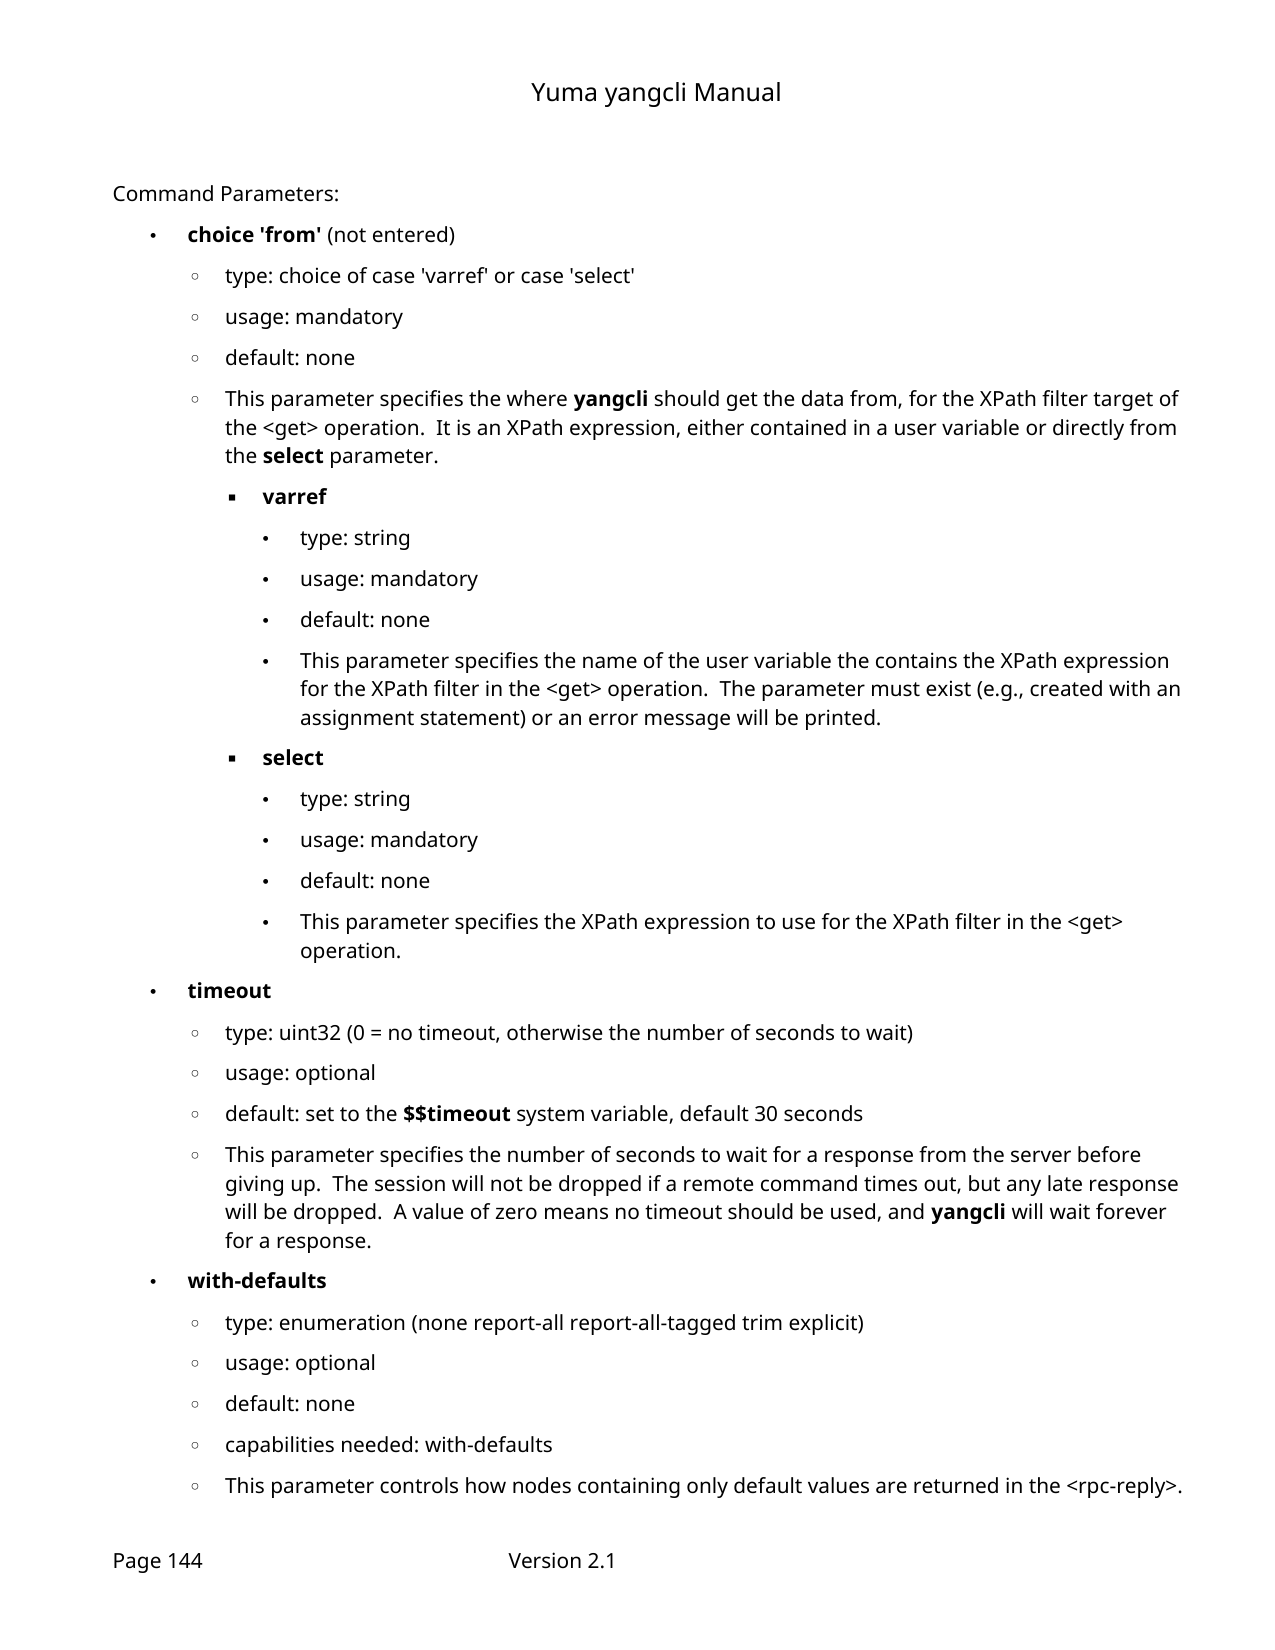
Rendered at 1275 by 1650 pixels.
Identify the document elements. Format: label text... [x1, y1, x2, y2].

list type: string [262, 523, 1200, 551]
list type: enumeration (none report-all report-all-tagged trim explicit) [187, 1308, 1200, 1336]
list usage: mandatory [262, 825, 1200, 854]
list type: choice of case 'varref' or case 'select' [187, 261, 1200, 290]
list This parameter specifies the name of the user variable the contains the XPath expression for the XPath filter in the <get> operation. The parameter must exist (e.g., created with an assignment statement) or an error message will be printed. [262, 646, 1200, 731]
list default: none [262, 605, 1200, 633]
list usage: optional [187, 1348, 1200, 1377]
list default: set to the $$timeout system variable, default 30 seconds [187, 1099, 1200, 1128]
list This parameter specifies the number of seconds to wait for a response from the server before giving up. The session will not be dropped if a remote command times out, but any late response will be dropped. A value of zero means no timeout should be used, and yangcli will wait forever for a response. [187, 1140, 1200, 1254]
list with-defaults [150, 1267, 1200, 1295]
list default: none [187, 343, 1200, 372]
list type: uint32 (0 = no timeout, otherwise the number of seconds to wait) [187, 1018, 1200, 1046]
list timeout [150, 977, 1200, 1005]
list This parameter controls how nodes containing only default values are returned in the <rpc-reply>. [187, 1471, 1200, 1500]
list usage: mandatory [187, 302, 1200, 331]
list default: none [262, 866, 1200, 895]
list type: string [262, 784, 1200, 813]
list default: none [187, 1389, 1200, 1418]
list varref [225, 482, 1200, 510]
list choice 'from' (not entered) [150, 220, 1200, 249]
text Command Parameters: [112, 179, 1200, 208]
list capabilities needed: with-defaults [187, 1430, 1200, 1459]
list This parameter specifies the XPath expression to use for the XPath filter in the <get> operation. [262, 907, 1200, 964]
list select [225, 743, 1200, 772]
list This parameter specifies the where yangcli should get the data from, for the XPath filter target of the <get> operation. It is an XPath expression, either contained in a user variable or directly from the select parameter. [187, 384, 1200, 469]
list usage: mandatory [262, 564, 1200, 592]
list usage: optional [187, 1058, 1200, 1087]
